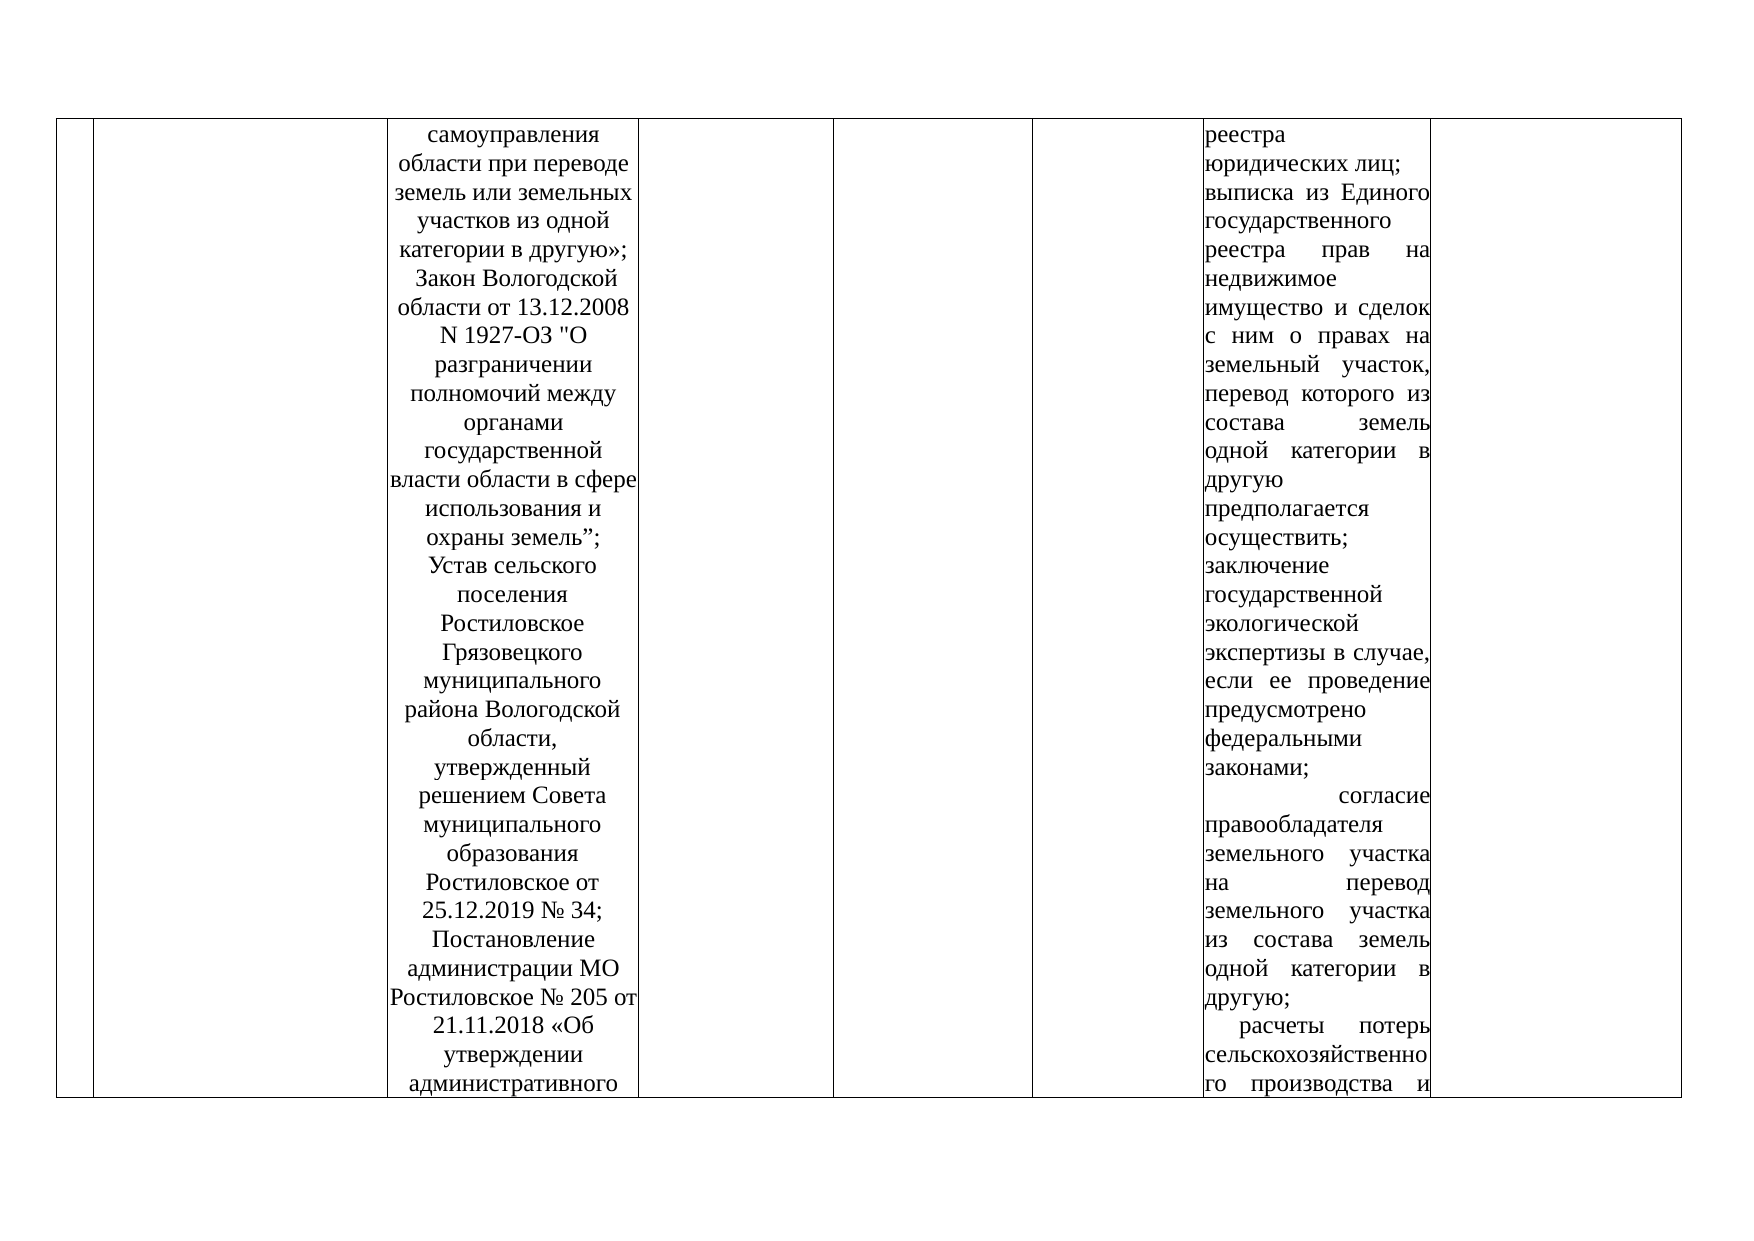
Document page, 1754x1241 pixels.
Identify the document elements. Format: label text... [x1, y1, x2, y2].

table_cell [1033, 119, 1203, 1097]
table_cell реестра юридических лиц; выписка из Единого государственного реестра прав на недвижимое имущество и сделок с ним о правах на земельный участок, перевод которого из состава земель одной категории в другую предполагается осуществить; заключение государственной экологической экспертизы в случае, если ее проведение предусмотрено федеральными законами; согласие правообладателя земельного участка на перевод земельного участка из состава земель одной категории в другую; расчеты потерь сельскохозяйственного производства и [1204, 119, 1430, 1097]
table_cell [1431, 119, 1681, 1097]
table_cell [834, 119, 1032, 1097]
table_cell [639, 119, 833, 1097]
table_cell [94, 119, 387, 1097]
table_cell [57, 119, 93, 1097]
table_cell самоуправления области при переводе земель или земельных участков из одной категории в другую»; Закон Вологодской области от 13.12.2008 N 1927-ОЗ "О разграничении полномочий между органами государственной власти области в сфере использования и охраны земель”; Устав сельского поселения Ростиловское Грязовецкого муниципального района Вологодской области, утвержденный решением Совета муниципального образования Ростиловское от 25.12.2019 № 34; Постановление администрации МО Ростиловское № 205 от 21.11.2018 «Об утверждении административного [388, 119, 638, 1097]
